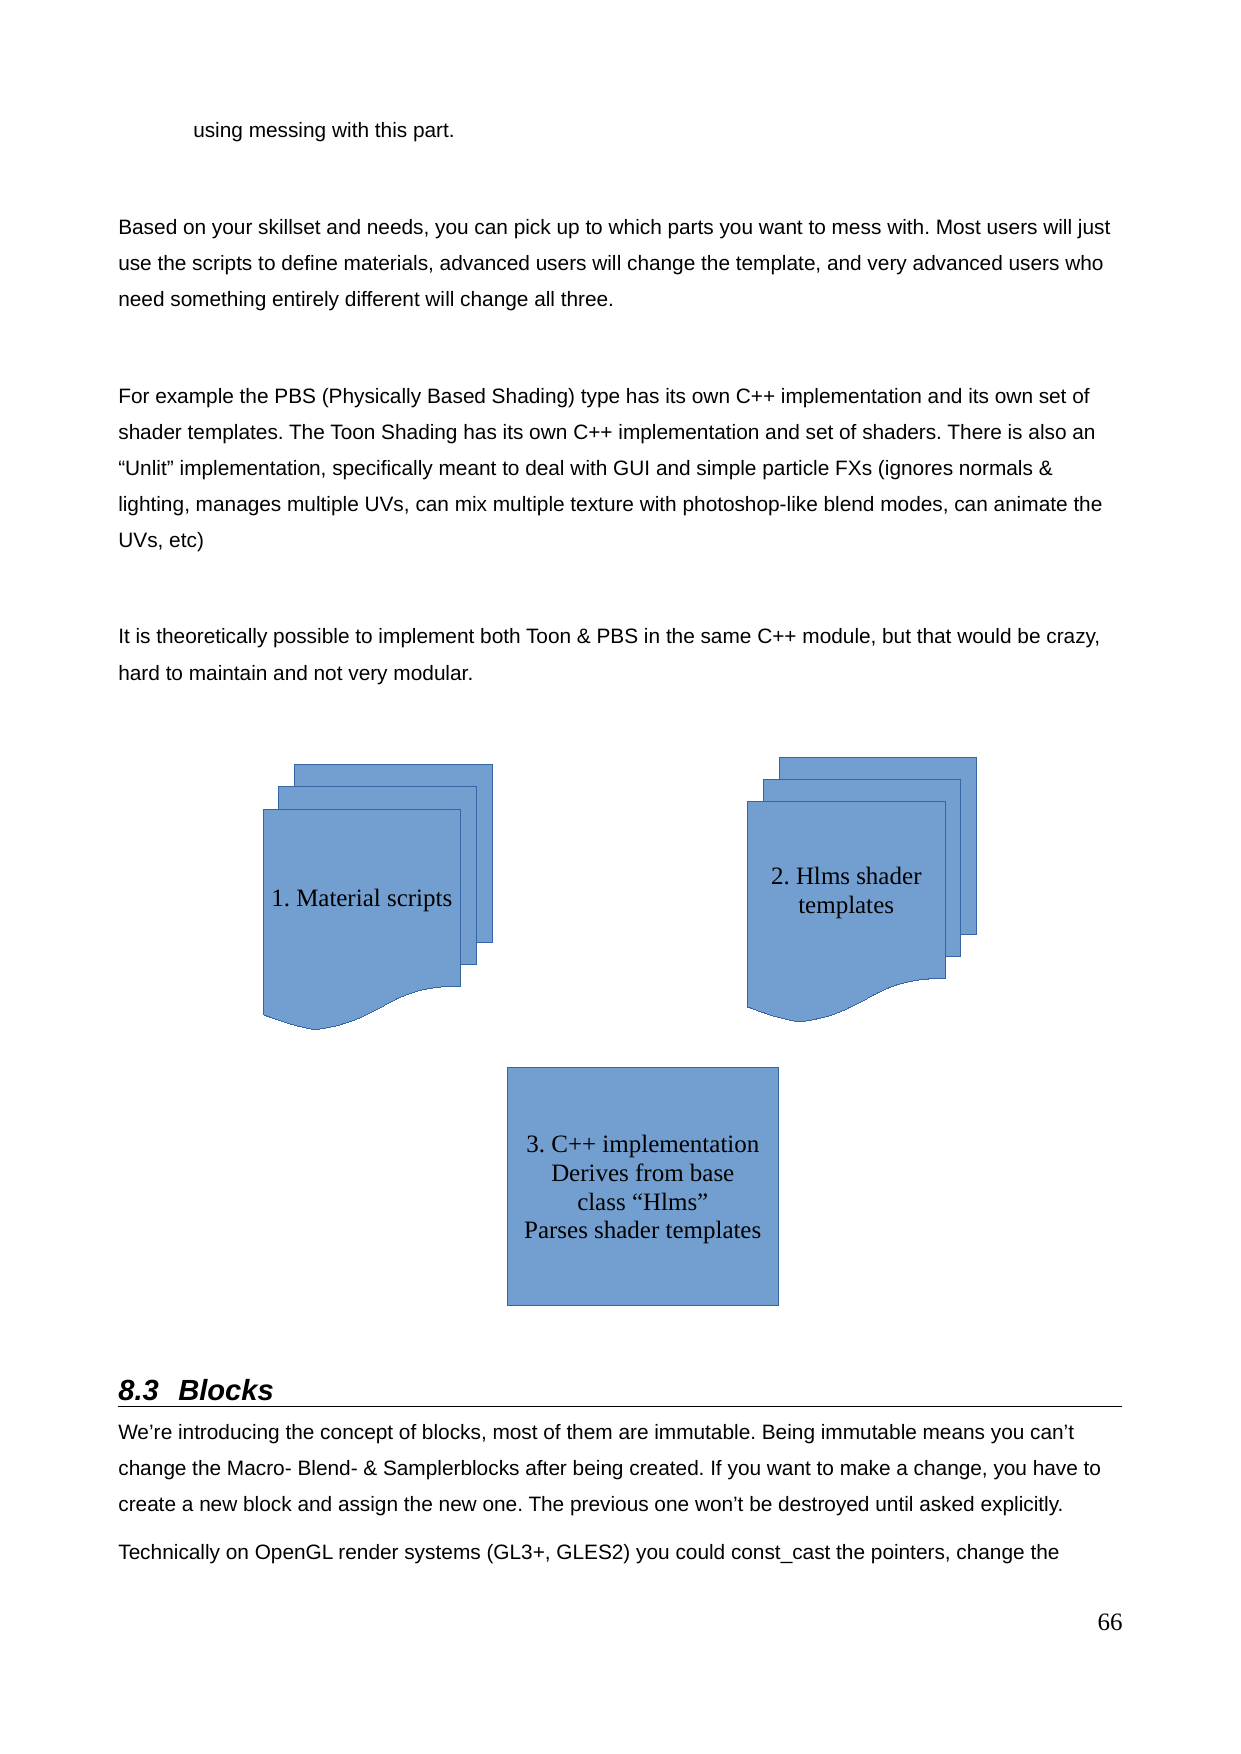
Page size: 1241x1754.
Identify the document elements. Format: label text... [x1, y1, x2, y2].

text We’re introducing the concept of blocks, most of them are immutable. Being immutable means you can’t change the Macro- Blend- & Samplerblocks after being created. If you want to make a change, you have to create a new block and assign the new one. The previous one won’t be destroyed until asked explicitly. [118, 1420, 1122, 1516]
text It is theoretically possible to implement both Toon & PBS in the same C++ module, but that would be crazy, hard to maintain and not very modular. [118, 624, 1122, 684]
subtitle Blocks [118, 1373, 1122, 1406]
text Technically on OpenGL render systems (GL3+, GLES2) you could const_cast the pointers, change the [118, 1540, 1122, 1564]
list using messing with this part. [156, 118, 1122, 142]
text Based on your skillset and needs, you can pick up to which parts you want to mess with. Most users will just use the scripts to define materials, advanced users will change the template, and very advanced users who need something entirely different will change all three. [118, 215, 1122, 311]
text For example the PBS (Physically Based Shading) type has its own C++ implementation and its own set of shader templates. The Toon Shading has its own C++ implementation and set of shaders. There is also an “Unlit” implementation, specifically meant to deal with GUI and simple particle FXs (ignores normals & lighting, manages multiple UVs, can mix multiple texture with photoshop-like blend modes, can animate the UVs, etc) [118, 384, 1122, 551]
